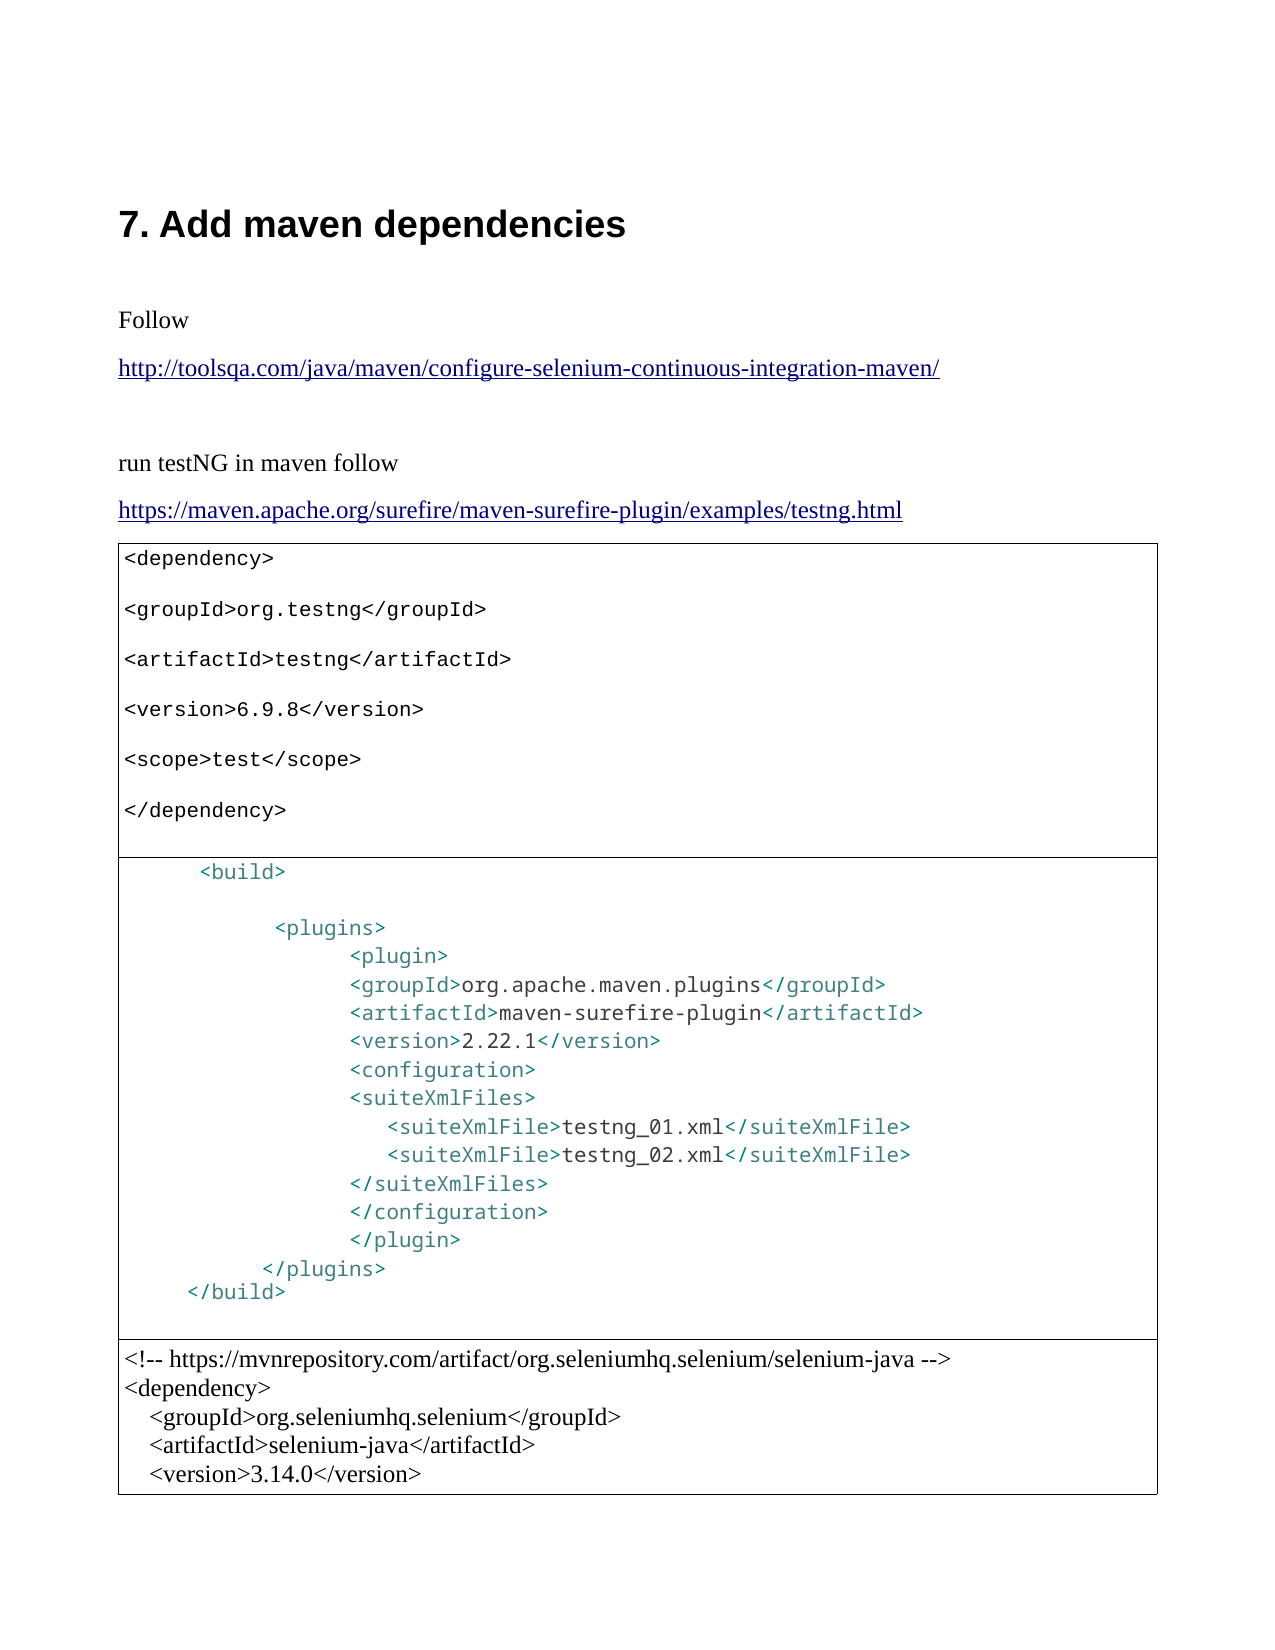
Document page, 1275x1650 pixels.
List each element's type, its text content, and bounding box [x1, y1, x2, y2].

table_cell <!-- https://mvnrepository.com/artifact/org.seleniumhq.selenium/selenium-java --> <dependency> <groupId>org.seleniumhq.selenium</groupId> <artifactId>selenium-java</artifactId> <version>3.14.0</version> [119, 1340, 1157, 1494]
text run testNG in maven follow [118, 448, 1157, 477]
text Follow [118, 305, 1157, 334]
text https://maven.apache.org/surefire/maven-surefire-plugin/examples/testng.html [118, 496, 1157, 524]
table_header <build> <plugins> <plugin> <groupId>org.apache.maven.plugins</groupId> <artifactId>maven-surefire-plugin</artifactId> <version>2.22.1</version> <configuration> <suiteXmlFiles> <suiteXmlFile>testng_01.xml</suiteXmlFile> <suiteXmlFile>testng_02.xml</suiteXmlFile> </suiteXmlFiles> </configuration> </plugin> </plugins> </build> [119, 858, 1157, 1338]
text http://toolsqa.com/java/maven/configure-selenium-continuous-integration-maven/ [118, 353, 1157, 381]
subtitle 7. Add maven dependencies [118, 201, 1157, 245]
table_header <dependency> <groupId>org.testng</groupId> <artifactId>testng</artifactId> <version>6.9.8</version> <scope>test</scope> </dependency> [119, 544, 1157, 857]
